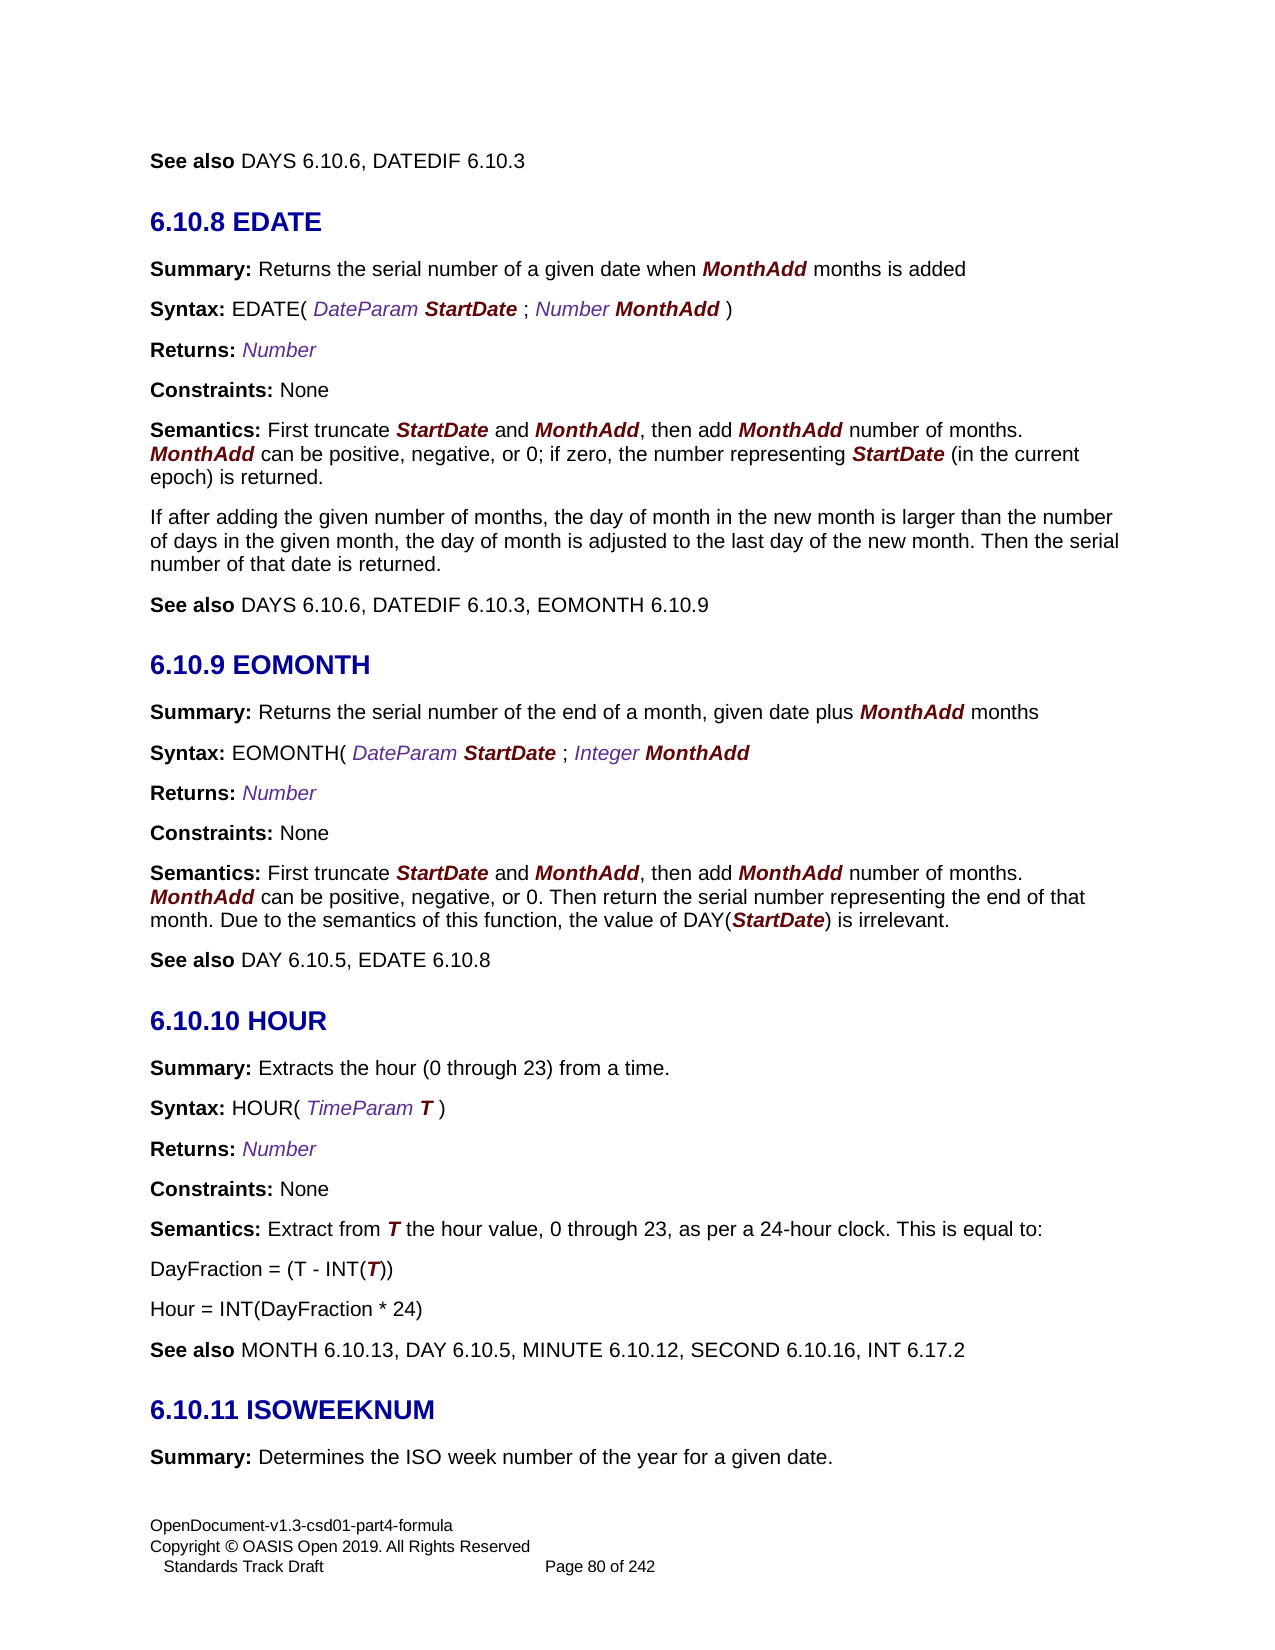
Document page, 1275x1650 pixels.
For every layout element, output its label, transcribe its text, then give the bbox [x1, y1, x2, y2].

text Syntax: HOUR( TimeParam T ) [150, 1097, 1125, 1120]
text Syntax: EDATE( DateParam StartDate ; Number MonthAdd ) [150, 298, 1125, 321]
text DayFraction = (T - INT(T)) [150, 1258, 1125, 1281]
text Summary: Returns the serial number of a given date when MonthAdd months is added [150, 258, 1125, 281]
text Hour = INT(DayFraction * 24) [150, 1298, 1125, 1321]
text Semantics: First truncate StartDate and MonthAdd, then add MonthAdd number of months. MonthAdd can be positive, negative, or 0. Then return the serial number representing the end of that month. Due to the semantics of this function, the value of DAY(StartDate) is irrelevant. [150, 862, 1125, 932]
text Constraints: None [150, 378, 1125, 402]
text See also DAYS 6.10.6, DATEDIF 6.10.3 [150, 150, 1125, 173]
text If after adding the given number of months, the day of month in the new month is larger than the number of days in the given month, the day of month is adjusted to the last day of the new month. Then the serial number of that date is returned. [150, 506, 1125, 576]
subtitle HOUR [150, 1006, 1125, 1036]
text Summary: Returns the serial number of the end of a month, given date plus MonthAdd months [150, 701, 1125, 724]
text Constraints: None [150, 1177, 1125, 1201]
text Constraints: None [150, 821, 1125, 845]
text See also DAY 6.10.5, EDATE 6.10.8 [150, 949, 1125, 972]
text Returns: Number [150, 781, 1125, 805]
text Summary: Extracts the hour (0 through 23) from a time. [150, 1057, 1125, 1080]
text Summary: Determines the ISO week number of the year for a given date. [150, 1446, 1125, 1469]
text Semantics: First truncate StartDate and MonthAdd, then add MonthAdd number of months. MonthAdd can be positive, negative, or 0; if zero, the number representing StartDate (in the current epoch) is returned. [150, 418, 1125, 489]
text See also DAYS 6.10.6, DATEDIF 6.10.3, EOMONTH 6.10.9 [150, 593, 1125, 617]
subtitle EOMONTH [150, 650, 1125, 680]
text Semantics: Extract from T the hour value, 0 through 23, as per a 24-hour clock. This is equal to: [150, 1217, 1125, 1241]
subtitle ISOWEEKNUM [150, 1395, 1125, 1425]
text See also MONTH 6.10.13, DAY 6.10.5, MINUTE 6.10.12, SECOND 6.10.16, INT 6.17.2 [150, 1338, 1125, 1362]
text Syntax: EOMONTH( DateParam StartDate ; Integer MonthAdd [150, 741, 1125, 764]
subtitle EDATE [150, 207, 1125, 237]
text Returns: Number [150, 1137, 1125, 1161]
text Returns: Number [150, 338, 1125, 362]
